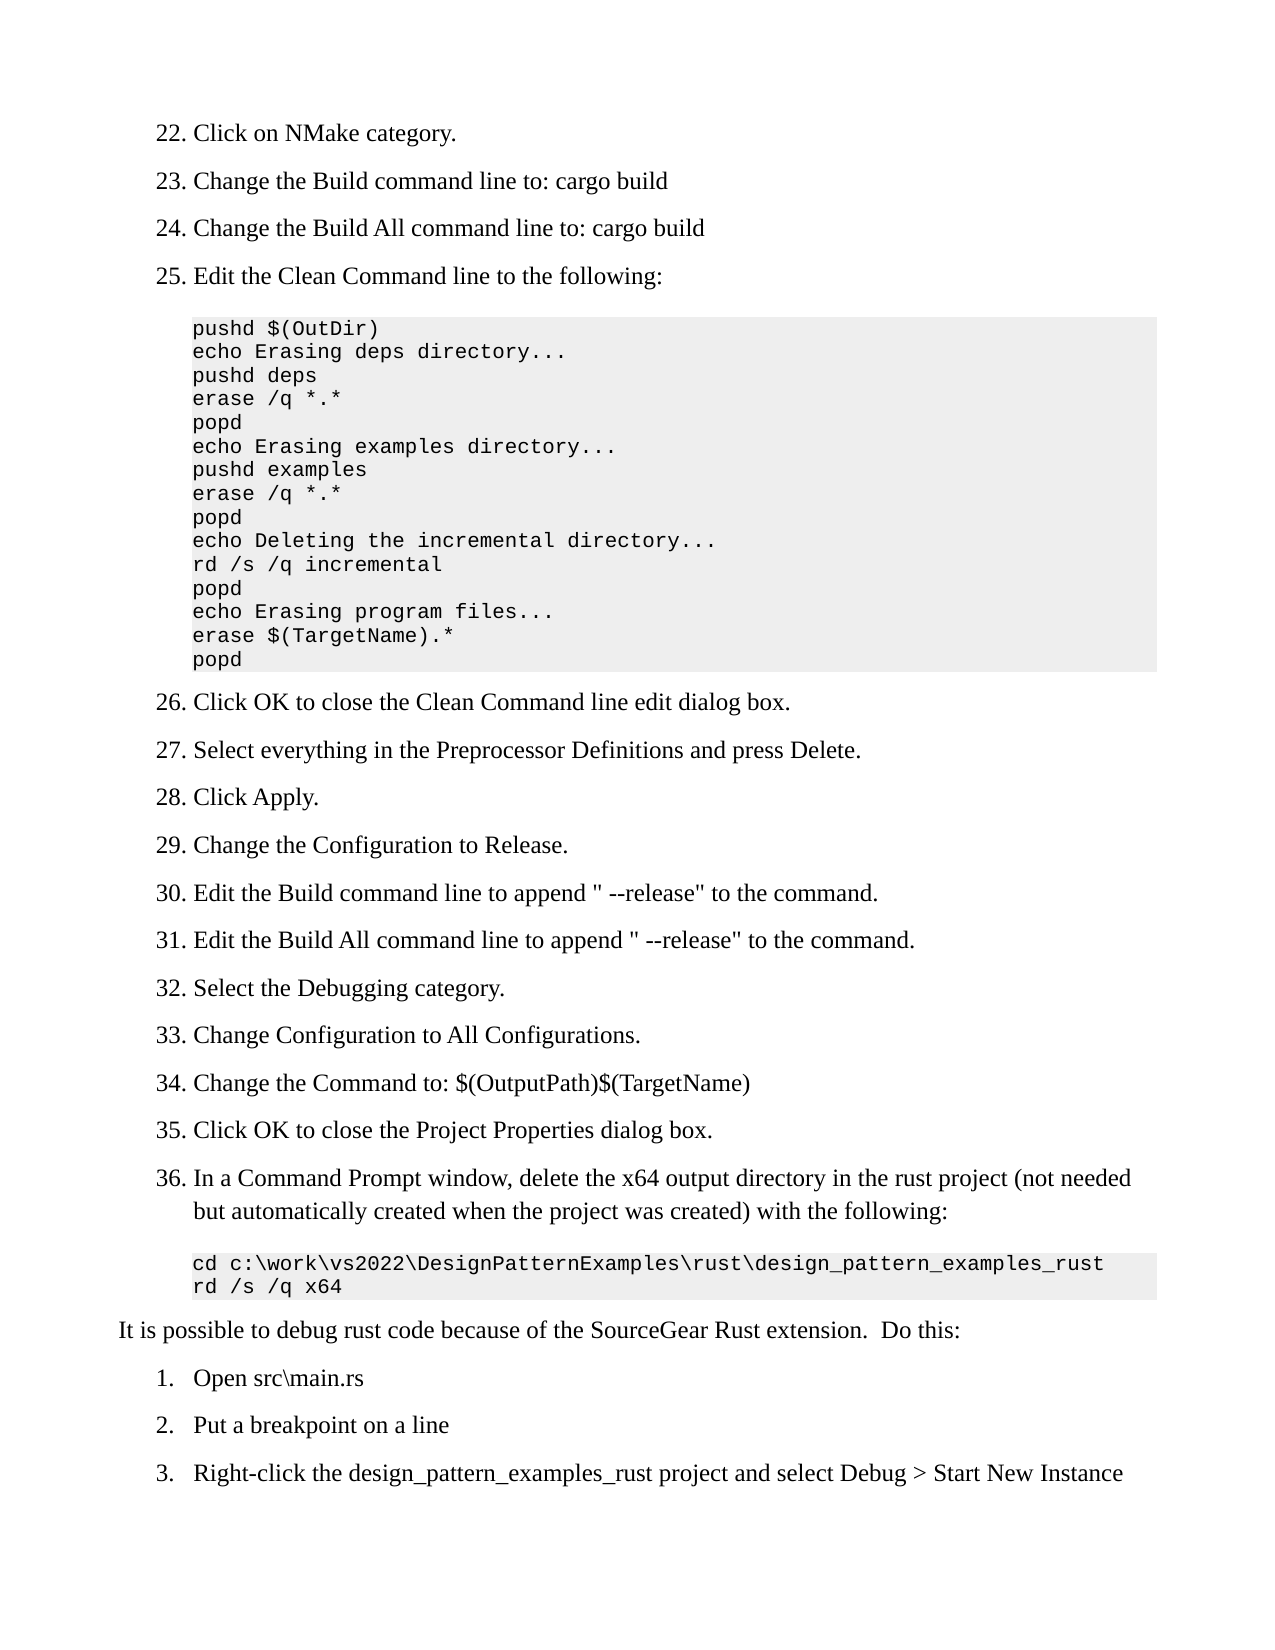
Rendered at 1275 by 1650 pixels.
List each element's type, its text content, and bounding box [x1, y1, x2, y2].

list Change the Build All command line to: cargo build [156, 213, 1157, 242]
list Click on NMake category. [156, 118, 1157, 147]
list Click Apply. [156, 782, 1157, 811]
text rd /s /q incremental [192, 554, 1157, 578]
text popd [192, 578, 1157, 601]
text pushd examples [192, 459, 1157, 483]
text popd [192, 507, 1157, 530]
list In a Command Prompt window, delete the x64 output directory in the rust project (not needed but automatically created when the project was created) with the following: [156, 1163, 1157, 1225]
text popd [192, 648, 1157, 672]
text echo Erasing examples directory... [192, 436, 1157, 459]
list Edit the Clean Command line to the following: [156, 261, 1157, 290]
list Right-click the design_pattern_examples_rust project and select Debug > Start New Instance [156, 1458, 1157, 1487]
list Click OK to close the Clean Command line edit dialog box. [156, 687, 1157, 716]
list Put a breakpoint on a line [156, 1410, 1157, 1439]
list Select everything in the Preprocessor Definitions and press Delete. [156, 735, 1157, 763]
list Change the Build command line to: cargo build [156, 166, 1157, 194]
list Select the Debugging category. [156, 973, 1157, 1002]
text rd /s /q x64 [192, 1276, 1157, 1300]
list Edit the Build All command line to append " --release" to the command. [156, 925, 1157, 954]
list Change Configuration to All Configurations. [156, 1020, 1157, 1049]
list Click OK to close the Project Properties dialog box. [156, 1116, 1157, 1144]
text erase /q *.* [192, 483, 1157, 507]
list Change the Command to: $(OutputPath)$(TargetName) [156, 1068, 1157, 1097]
text pushd deps [192, 365, 1157, 388]
text echo Erasing program files... [192, 601, 1157, 625]
text erase $(TargetName).* [192, 625, 1157, 648]
text pushd $(OutDir) [192, 317, 1157, 341]
text echo Erasing deps directory... [192, 341, 1157, 365]
text It is possible to debug rust code because of the SourceGear Rust extension. Do this: [118, 1315, 1157, 1344]
list Open src\main.rs [156, 1363, 1157, 1391]
text erase /q *.* [192, 388, 1157, 412]
text echo Deleting the incremental directory... [192, 530, 1157, 554]
text cd c:\work\vs2022\DesignPatternExamples\rust\design_pattern_examples_rust [192, 1253, 1157, 1276]
list Change the Configuration to Release. [156, 830, 1157, 859]
list Edit the Build command line to append " --release" to the command. [156, 878, 1157, 906]
text popd [192, 412, 1157, 436]
